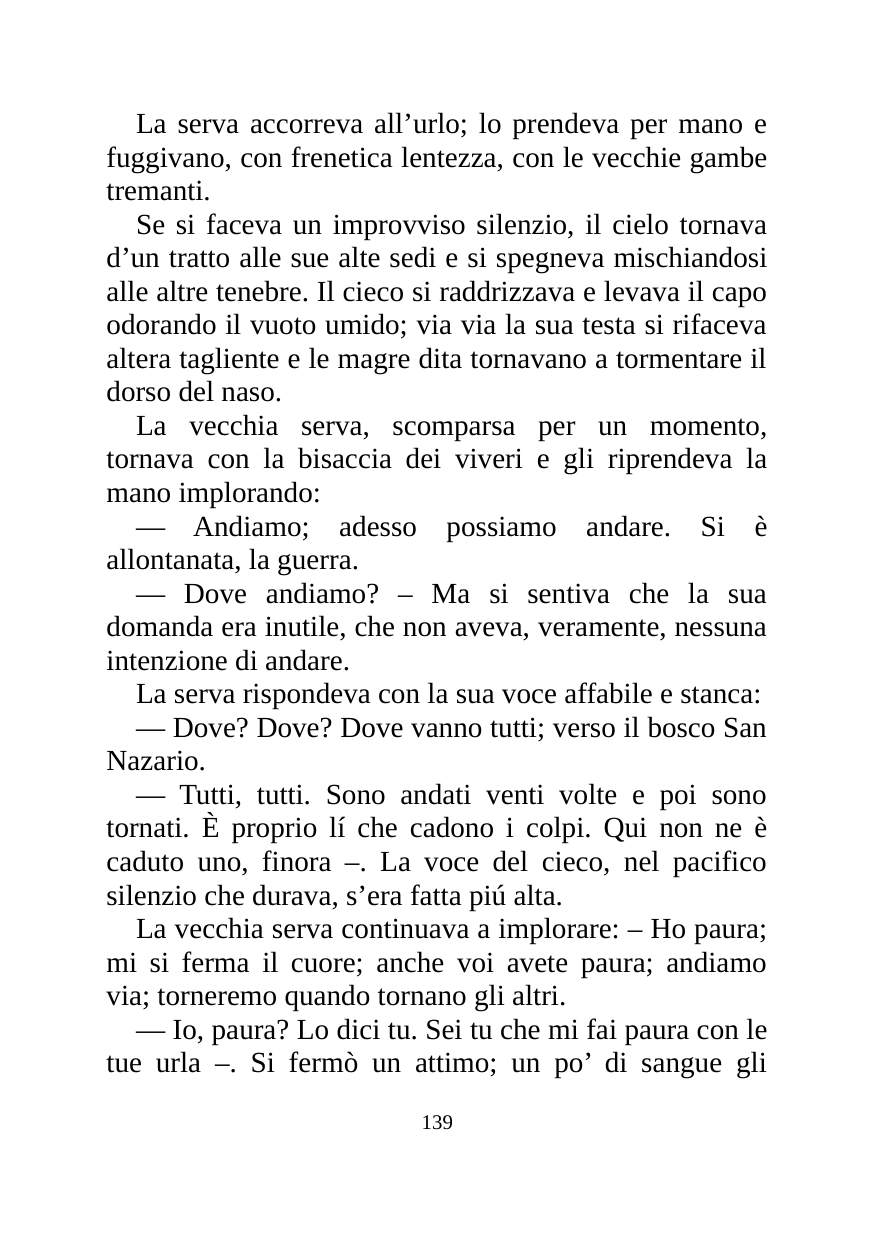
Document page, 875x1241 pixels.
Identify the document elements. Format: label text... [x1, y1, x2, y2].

text — Io, paura? Lo dici tu. Sei tu che mi fai paura con le tue urla –. Si fermò un attimo; un po’ di sangue gli [106, 1012, 768, 1079]
text Se si faceva un improvviso silenzio, il cielo tornava d’un tratto alle sue alte sedi e si spegneva mischiandosi alle altre tenebre. Il cieco si raddrizzava e levava il capo odorando il vuoto umido; via via la sua testa si rifaceva altera tagliente e le magre dita tornavano a tormentare il dorso del naso. [106, 207, 768, 408]
text La vecchia serva, scomparsa per un momento, tornava con la bisaccia dei viveri e gli riprendeva la mano implorando: [106, 408, 768, 509]
text La serva accorreva all’urlo; lo prendeva per mano e fuggivano, con frenetica lentezza, con le vecchie gambe tremanti. [106, 106, 768, 207]
text La vecchia serva continuava a implorare: – Ho paura; mi si ferma il cuore; anche voi avete paura; andiamo via; torneremo quando tornano gli altri. [106, 911, 768, 1012]
text — Dove andiamo? – Ma si sentiva che la sua domanda era inutile, che non aveva, veramente, nessuna intenzione di andare. [106, 576, 768, 676]
text — Andiamo; adesso possiamo andare. Si è allontanata, la guerra. [106, 509, 768, 576]
text — Dove? Dove? Dove vanno tutti; verso il bosco San Nazario. [106, 710, 768, 777]
text La serva rispondeva con la sua voce affabile e stanca: [106, 676, 768, 710]
text — Tutti, tutti. Sono andati venti volte e poi sono tornati. È proprio lí che cadono i colpi. Qui non ne è caduto uno, finora –. La voce del cieco, nel pacifico silenzio che durava, s’era fatta piú alta. [106, 777, 768, 911]
